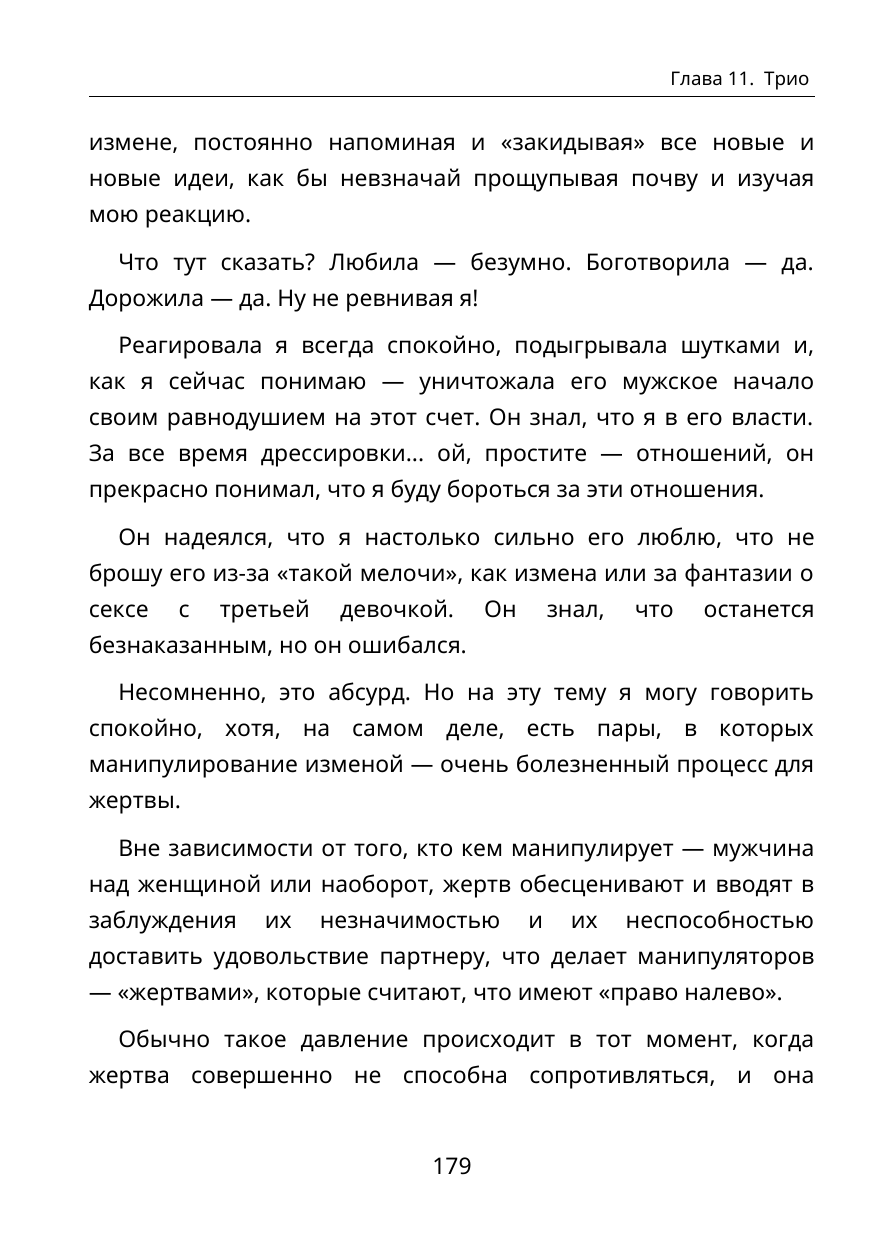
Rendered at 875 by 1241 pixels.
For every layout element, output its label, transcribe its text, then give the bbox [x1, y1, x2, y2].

text измене, постоянно напоминая и «закидывая» все новые и новые идеи, как бы невзначай прощупывая почву и изучая мою реакцию. [88, 126, 815, 229]
text Он надеялся, что я настолько сильно его люблю, что не брошу его из-за «такой мелочи», как измена или за фантазии о сексе с третьей девочкой. Он знал, что останется безнаказанным, но он ошибался. [88, 521, 815, 660]
text Несомненно, это абсурд. Но на эту тему я могу говорить спокойно, хотя, на самом деле, есть пары, в которых манипулирование изменой — очень болезненный процесс для жертвы. [88, 676, 815, 815]
text Обычно такое давление происходит в тот момент, когда жертва совершенно не способна сопротивляться, и она [88, 1023, 815, 1090]
text Что тут сказать? Любила — безумно. Боготворила — да. Дорожила — да. Ну не ревнивая я! [88, 246, 815, 313]
text Вне зависимости от того, кто кем манипулирует — мужчина над женщиной или наоборот, жертв обесценивают и вводят в заблуждения их незначимостью и их неспособностью доставить удовольствие партнеру, что делает манипуляторов — «жертвами», которые считают, что имеют «право налево». [88, 832, 815, 1007]
text Реагировала я всегда спокойно, подыгрывала шутками и, как я сейчас понимаю — уничтожала его мужское начало своим равнодушием на этот счет. Он знал, что я в его власти. За все время дрессировки... ой, простите — отношений, он прекрасно понимал, что я буду бороться за эти отношения. [88, 329, 815, 504]
